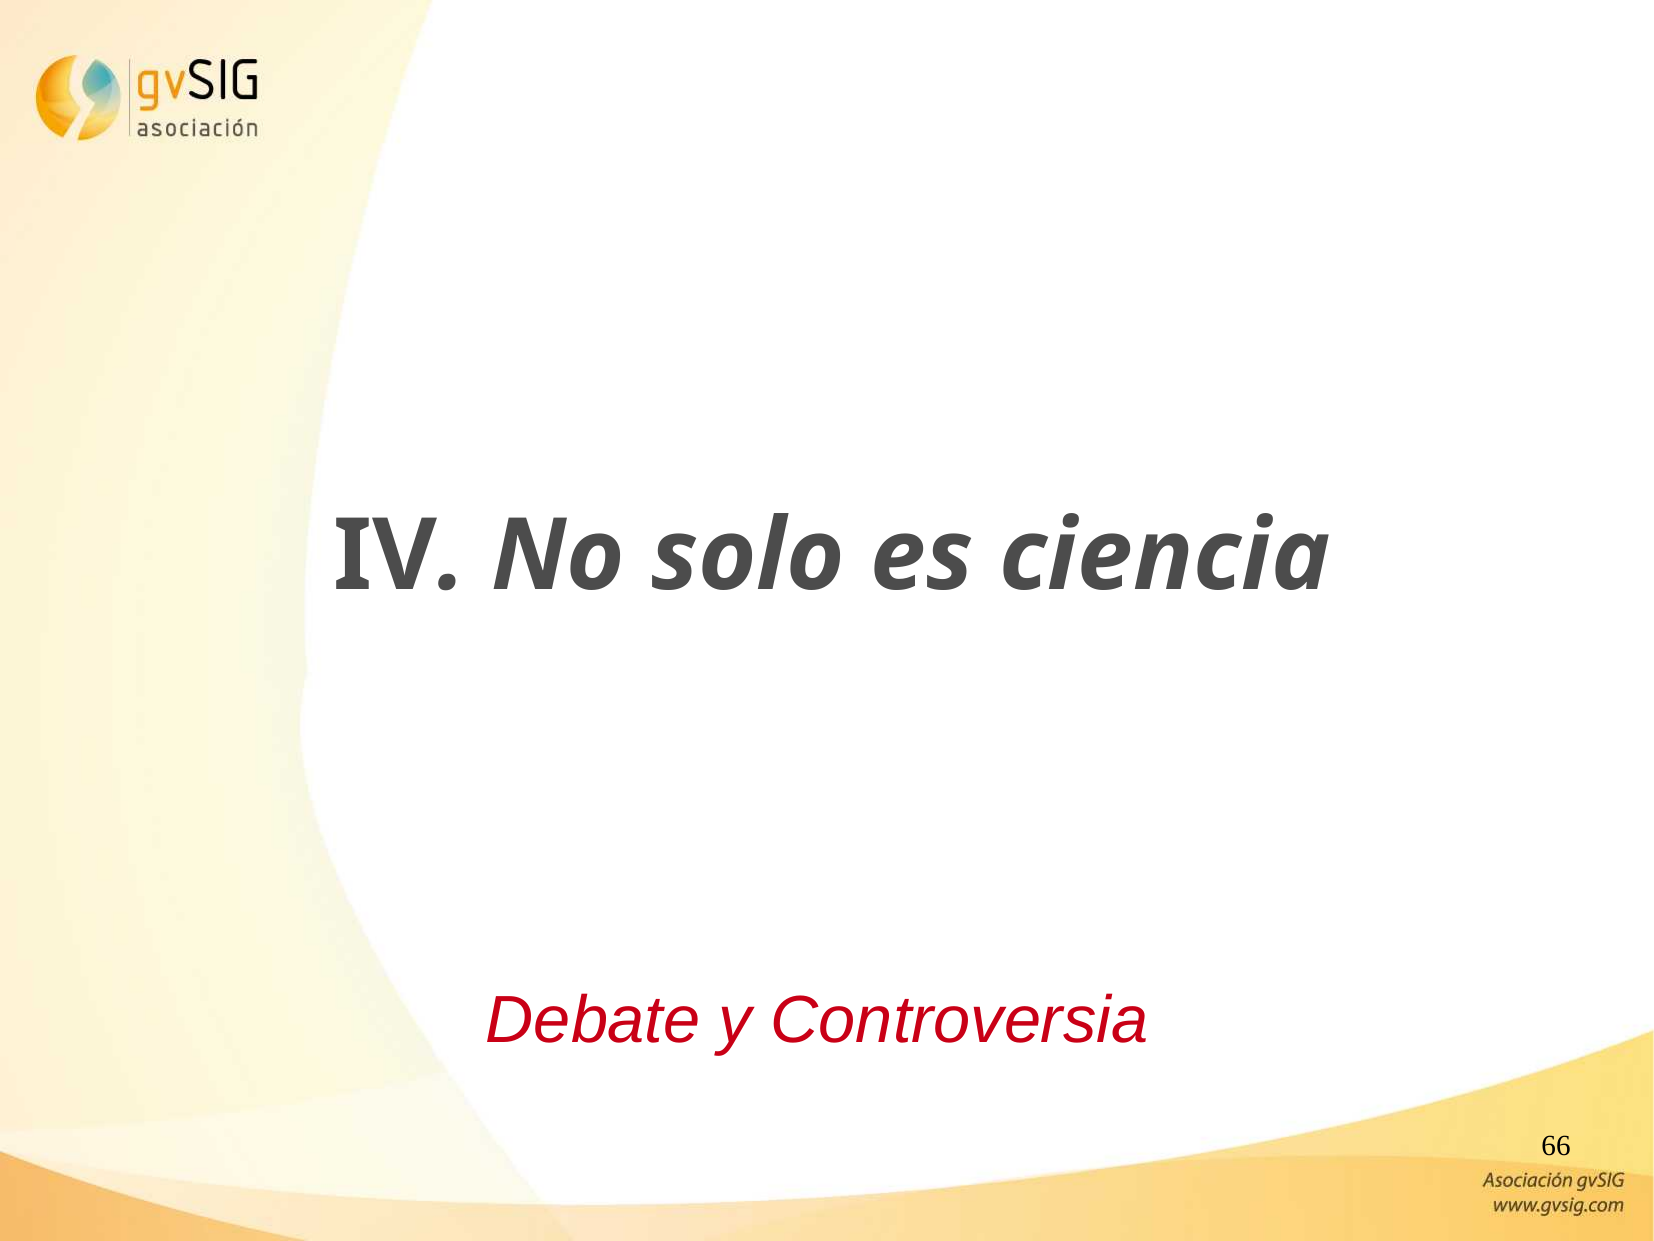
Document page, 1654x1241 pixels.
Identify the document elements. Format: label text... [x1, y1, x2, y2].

title IV. No solo es ciencia [242, 434, 1424, 668]
picture [0, 1064, 1654, 1241]
picture [0, 0, 1654, 974]
text_box Debate y Controversia [0, 974, 1654, 1064]
